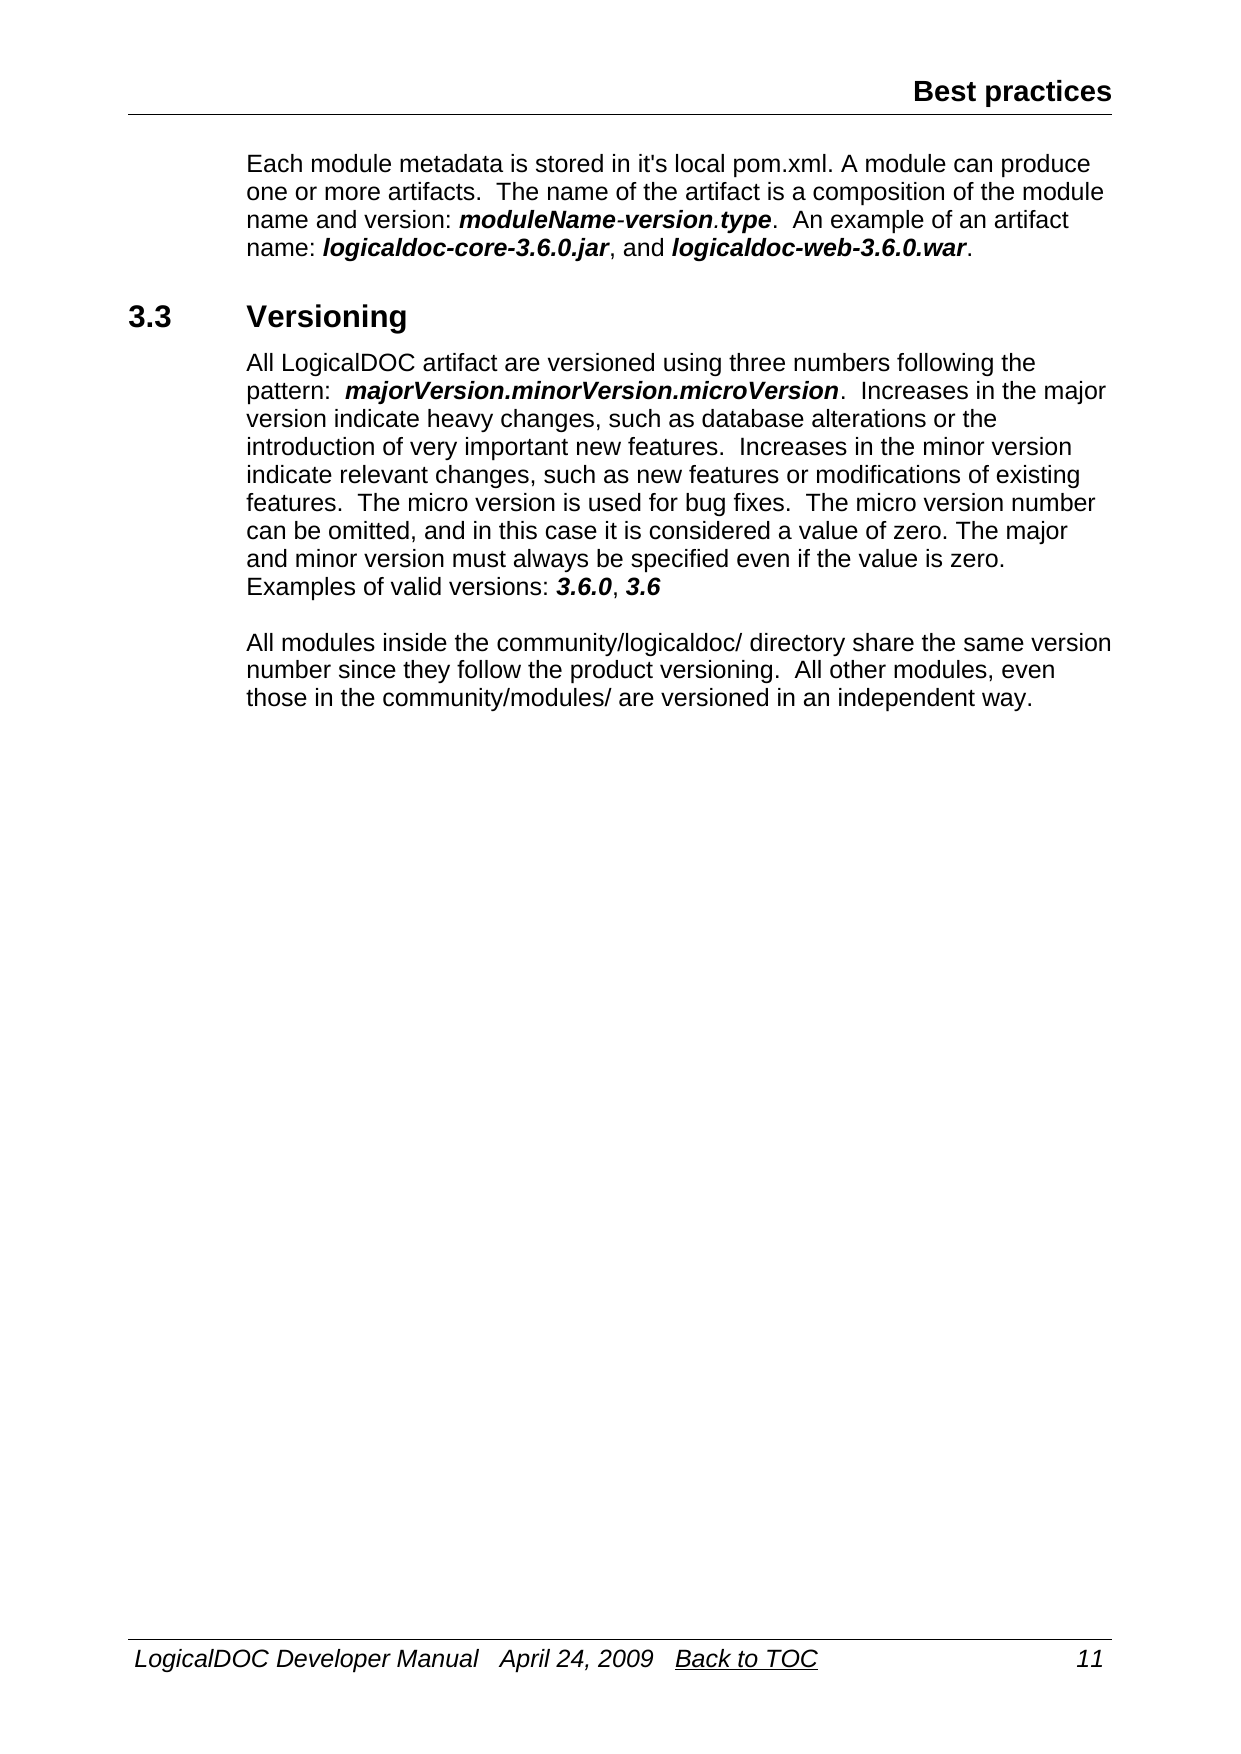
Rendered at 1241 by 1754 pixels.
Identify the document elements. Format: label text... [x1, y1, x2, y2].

text All modules inside the community/logicaldoc/ directory share the same version number since they follow the product versioning. All other modules, even those in the community/modules/ are versioned in an independent way. [246, 628, 1112, 712]
subtitle Versioning [128, 299, 1112, 334]
text All LogicalDOC artifact are versioned using three numbers following the pattern: majorVersion.minorVersion.microVersion. Increases in the major version indicate heavy changes, such as database alterations or the introduction of very important new features. Increases in the minor version indicate relevant changes, such as new features or modifications of existing features. The micro version is used for bug fixes. The micro version number can be omitted, and in this case it is considered a value of zero. The major and minor version must always be specified even if the value is zero. Examples of valid versions: 3.6.0, 3.6 [246, 349, 1112, 600]
text Each module metadata is stored in it's local pom.xml. A module can produce one or more artifacts. The name of the artifact is a composition of the module name and version: moduleName-version.type. An example of an artifact name: logicaldoc-core-3.6.0.jar, and logicaldoc-web-3.6.0.war. [246, 150, 1112, 262]
